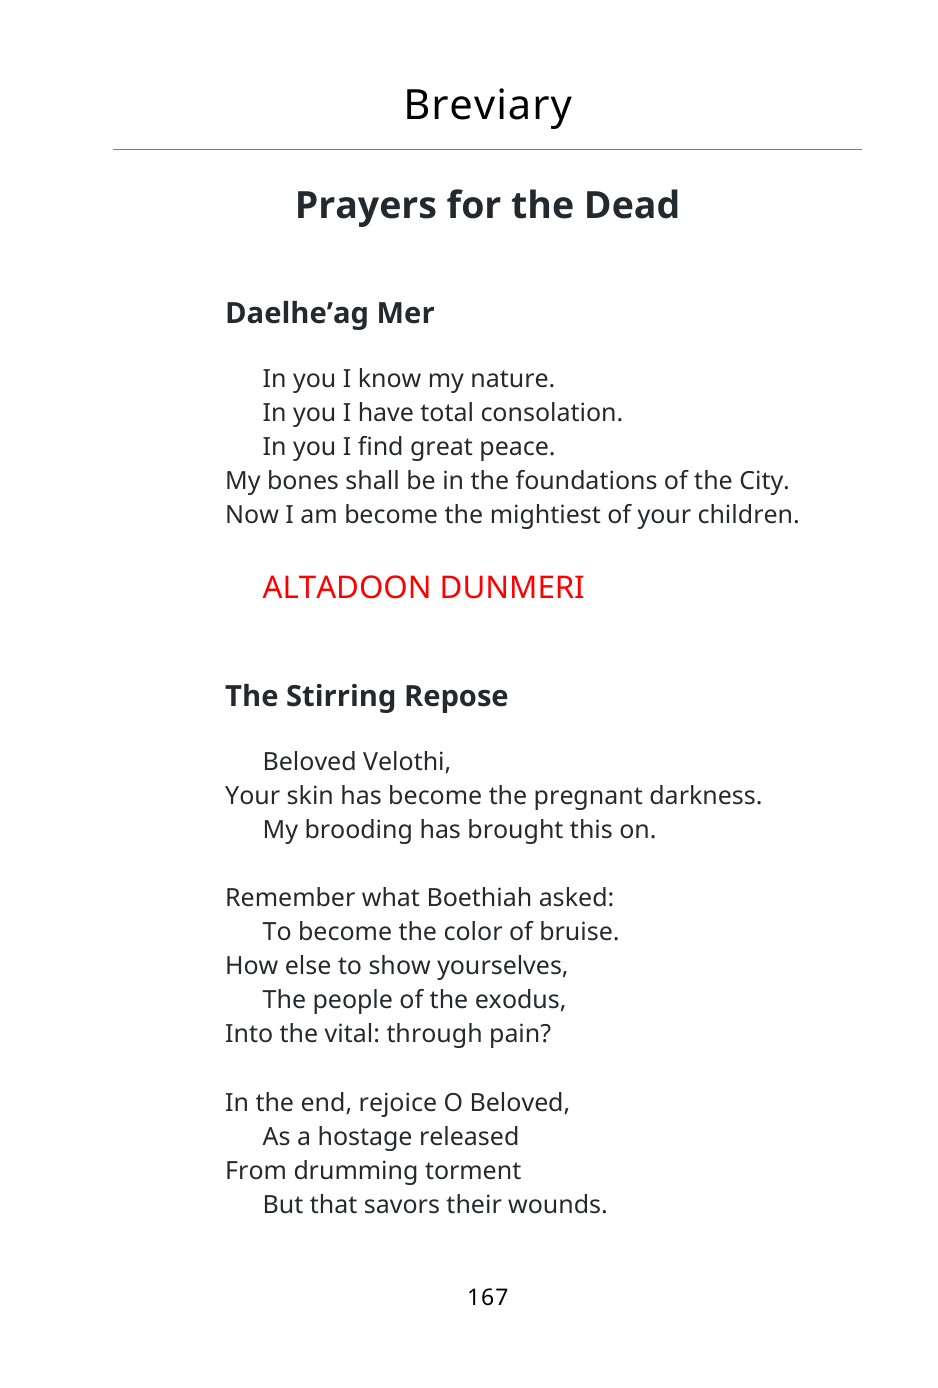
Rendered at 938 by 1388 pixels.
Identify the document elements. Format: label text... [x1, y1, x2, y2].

text In you I find great peace. [262, 428, 862, 463]
text My brooding has brought this on. [262, 812, 862, 846]
text Into the vital: through pain? [225, 1016, 862, 1050]
text How else to show yourselves, [225, 948, 862, 982]
text Now I am become the mightiest of your children. [225, 497, 862, 531]
text Remember what Boethiah asked: [225, 880, 862, 914]
text ALTADOON DUNMERI [262, 565, 862, 607]
text In you I know my nature. [262, 360, 862, 394]
text As a hostage released [262, 1118, 862, 1152]
subtitle Prayers for the Dead [112, 179, 862, 230]
text To become the color of bruise. [262, 914, 862, 948]
text In the end, rejoice O Beloved, [225, 1084, 862, 1118]
text The Stirring Repose [225, 676, 862, 715]
text Your skin has become the pregnant darkness. [225, 778, 862, 812]
text Daelhe’ag Mer [225, 292, 862, 332]
text From drumming torment [225, 1152, 862, 1186]
text Breviary [112, 75, 862, 132]
text Beloved Velothi, [262, 744, 862, 778]
text But that savors their wounds. [262, 1186, 862, 1221]
text The people of the exodus, [262, 982, 862, 1016]
text In you I have total consolation. [262, 394, 862, 428]
text My bones shall be in the foundations of the City. [225, 463, 862, 497]
